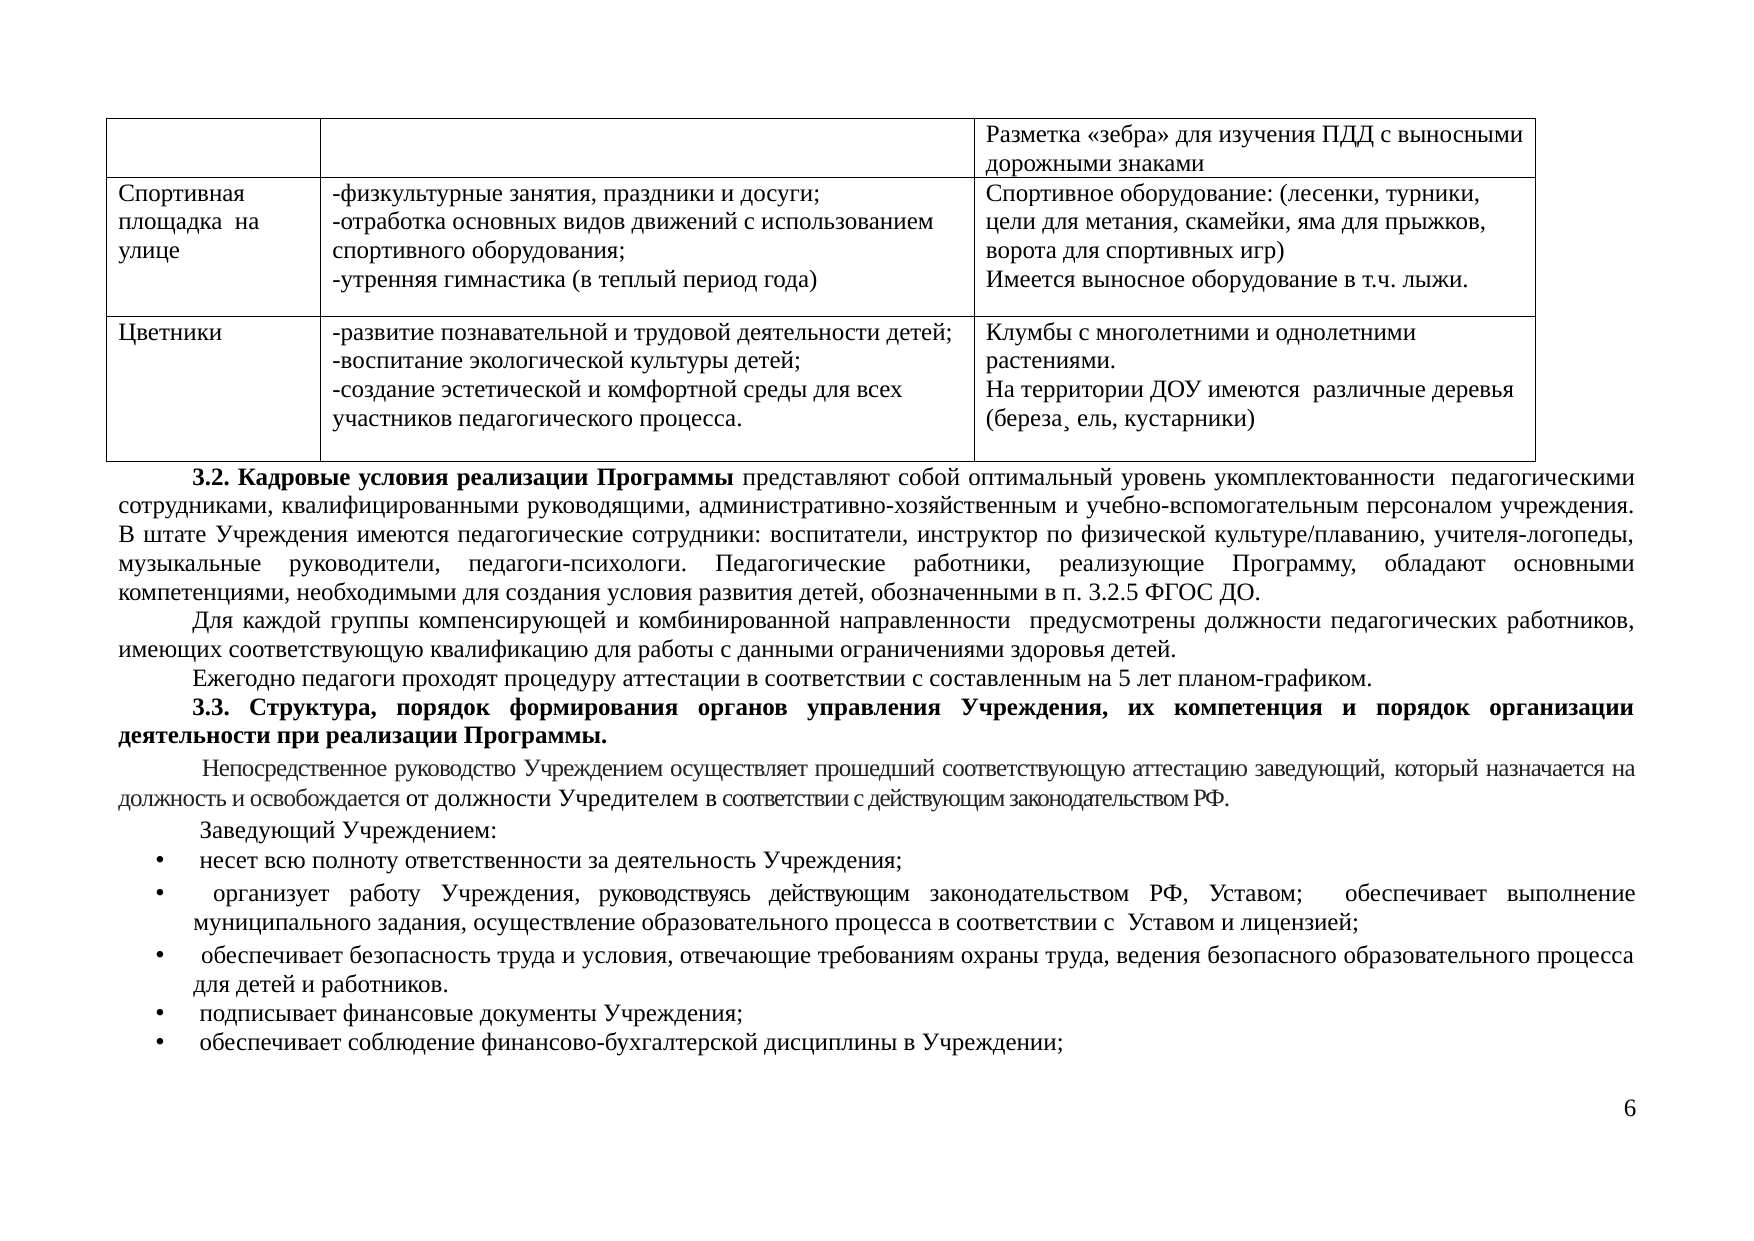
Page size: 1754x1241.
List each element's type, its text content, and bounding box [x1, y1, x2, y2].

text Заведующий Учреждением: [118, 811, 1636, 845]
table_cell -развитие познавательной и трудовой деятельности детей; -воспитание экологической культуры детей; -создание эстетической и комфортной среды для всех участников педагогического процесса. [321, 317, 974, 461]
list организует работу Учреждения, руководствуясь действующим законодательством РФ, Уставом; обеспечивает выполнение муниципального задания, осуществление образовательного процесса в соответствии с Уставом и лицензией; [156, 874, 1636, 936]
list несет всю полноту ответственности за деятельность Учреждения; [156, 845, 1636, 874]
list обеспечивает безопасность труда и условия, отвечающие требованиям охраны труда, ведения безопасного образовательного процесса для детей и работников. [156, 936, 1636, 998]
table_cell Клумбы с многолетними и однолетними растениями. На территории ДОУ имеются различные деревья (береза¸ ель, кустарники) [975, 317, 1535, 461]
text 3.3. Структура, порядок формирования органов управления Учреждения, их компетенция и порядок организации деятельности при реализации Программы. [118, 692, 1636, 749]
text Ежегодно педагоги проходят процедуру аттестации в соответствии с составленным на 5 лет планом-графиком. [118, 663, 1636, 692]
text Для каждой группы компенсирующей и комбинированной направленности предусмотрены должности педагогических работников, имеющих соответствующую квалификацию для работы с данными ограничениями здоровья детей. [118, 605, 1636, 663]
table_cell Разметка «зебра» для изучения ПДД с выносными дорожными знаками [975, 119, 1535, 177]
list подписывает финансовые документы Учреждения; [156, 998, 1636, 1027]
table_cell Спортивное оборудование: (лесенки, турники, цели для метания, скамейки, яма для прыжков, ворота для спортивных игр) Имеется выносное оборудование в т.ч. лыжи. [975, 178, 1535, 316]
list обеспечивает соблюдение финансово-бухгалтерской дисциплины в Учреждении; [156, 1027, 1636, 1056]
table_cell [321, 119, 974, 177]
table_cell -физкультурные занятия, праздники и досуги; -отработка основных видов движений с использованием спортивного оборудования; -утренняя гимнастика (в теплый период года) [321, 178, 974, 316]
table_cell Цветники [107, 317, 320, 461]
table_cell Спортивная площадка на улице [107, 178, 320, 316]
table_cell [107, 119, 320, 177]
text Непосредственное руководство Учреждением осуществляет прошедший соответствующую аттестацию заведующий, который назначается на должность и освобождается от должности Учредителем в соответствии с действующим законодательством РФ. [118, 749, 1636, 811]
text 3.2. Кадровые условия реализации Программы представляют собой оптимальный уровень укомплектованности педагогическими сотрудниками, квалифицированными руководящими, административно-хозяйственным и учебно-вспомогательным персоналом учреждения. В штате Учреждения имеются педагогические сотрудники: воспитатели, инструктор по физической культуре/плаванию, учителя-логопеды, музыкальные руководители, педагоги-психологи. Педагогические работники, реализующие Программу, обладают основными компетенциями, необходимыми для создания условия развития детей, обозначенными в п. 3.2.5 ФГОС ДО. [118, 462, 1636, 605]
